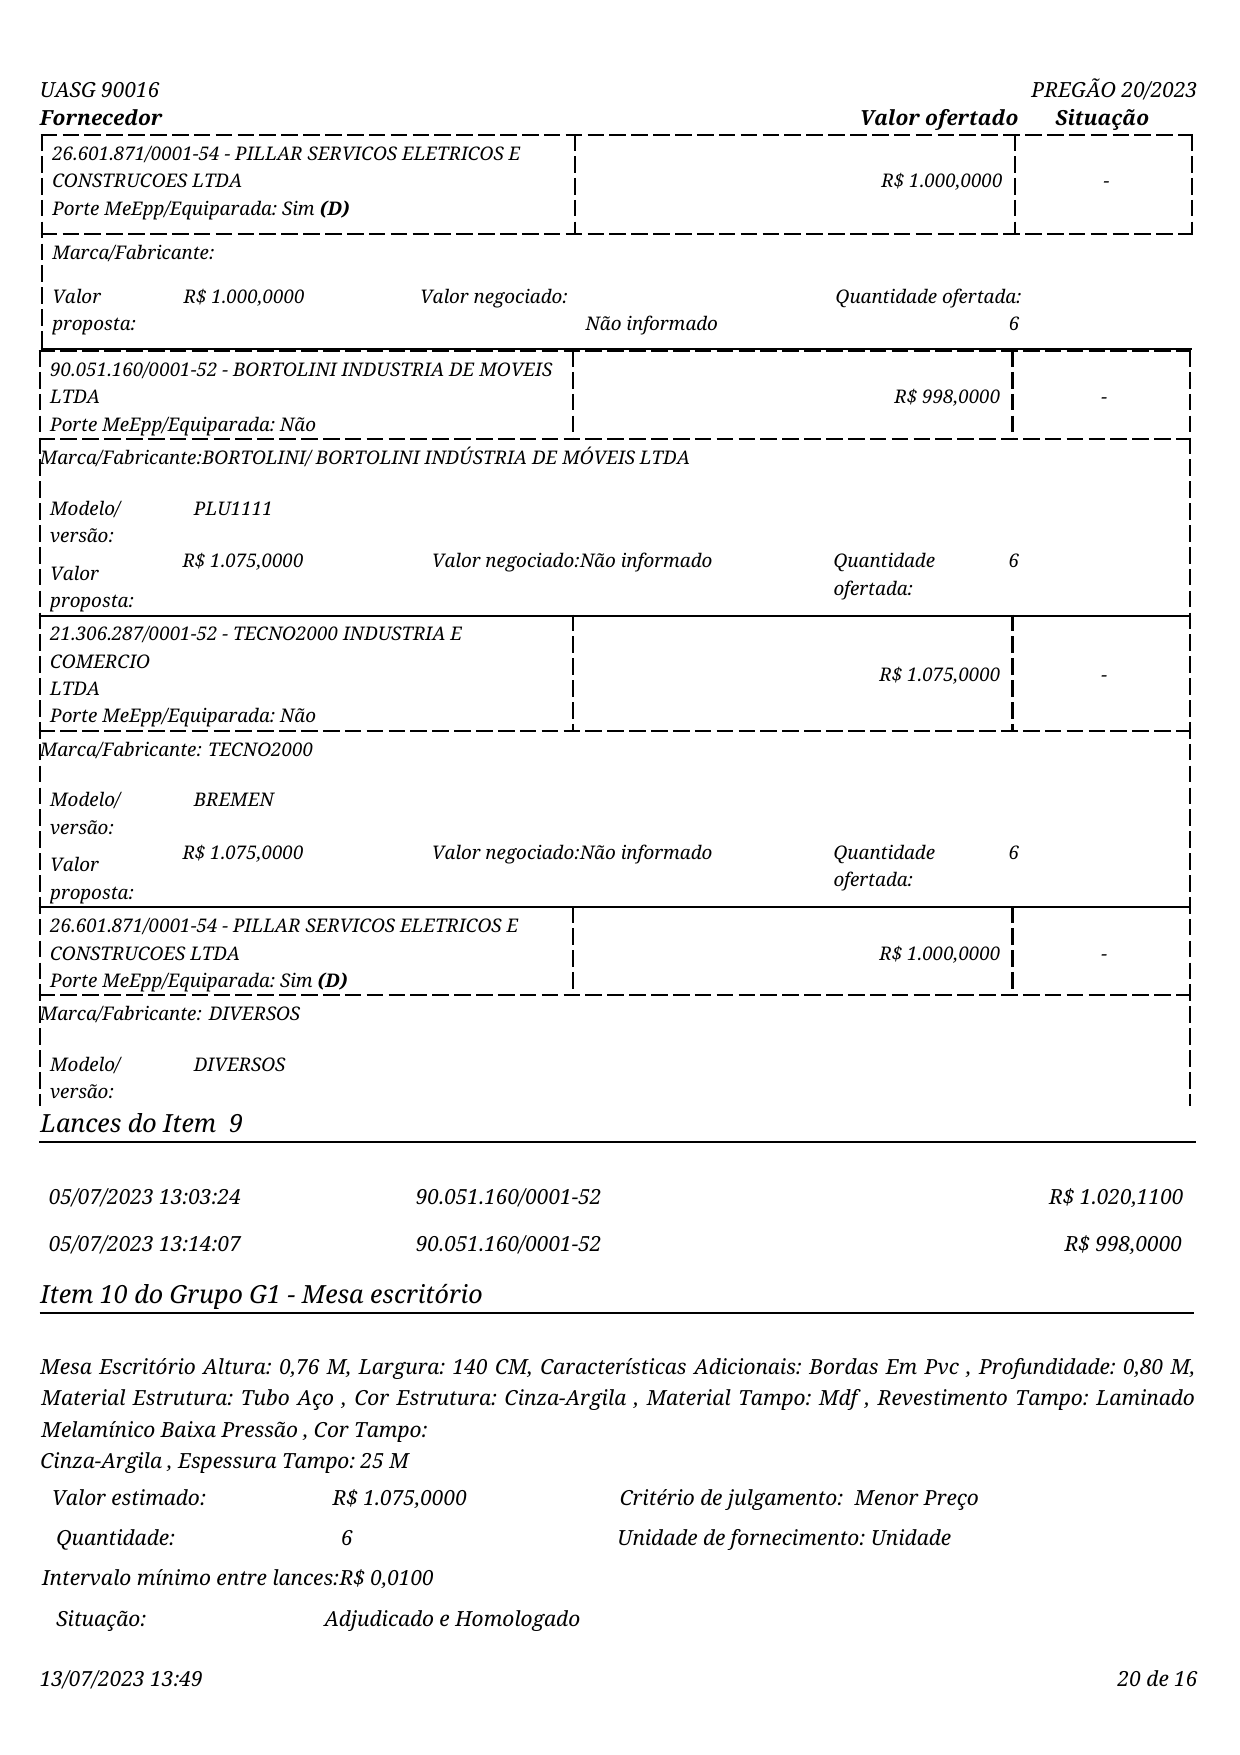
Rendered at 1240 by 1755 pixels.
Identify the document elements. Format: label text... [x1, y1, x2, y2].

table_cell Marca/Fabricante: [42, 233, 575, 277]
table_cell [833, 994, 1063, 1047]
table_cell Marca/Fabricante: TECNO2000 [40, 730, 833, 783]
table_header R$ 998,0000 [833, 350, 1012, 438]
table_cell [1064, 491, 1189, 541]
table_cell Marca/Fabricante: BORTOLINI/ BORTOLINI INDÚSTRIA DE MÓVEIS LTDA [40, 438, 833, 491]
table_cell [1064, 783, 1189, 833]
table_cell [1064, 730, 1189, 783]
table_cell [1013, 617, 1063, 730]
text Valor estimado: R$ 1.075,0000 Critério de julgamento: Menor Preço [39, 1483, 1199, 1511]
table_cell [833, 491, 1063, 541]
text Intervalo mínimo entre lances: R$ 0,0100 [39, 1563, 1199, 1592]
table_cell [833, 783, 1063, 833]
table_cell - [1064, 908, 1189, 994]
table_cell - [1064, 617, 1189, 730]
table_cell [833, 730, 1063, 783]
table_cell Modelo/versão: Valor proposta: [40, 491, 182, 614]
table_cell [1059, 233, 1192, 348]
table_cell [1064, 1047, 1189, 1106]
table_cell [833, 438, 1063, 491]
table_cell Quantidade ofertada: [833, 833, 998, 906]
table_cell DIVERSOS [182, 1047, 833, 1106]
table_cell 6 [998, 541, 1063, 614]
table_cell R$ 1.075,0000 Valor negociado: Não informado [182, 541, 833, 614]
text 05/07/2023 13:14:07 90.051.160/0001-52 R$ 998,0000 [39, 1229, 1199, 1258]
table_cell Modelo/versão: Valor proposta: [40, 783, 182, 906]
table_cell [573, 908, 833, 994]
table_header [573, 350, 833, 438]
table_cell Valor proposta: [42, 277, 183, 348]
table_header R$ 1.000,0000 [835, 134, 1014, 233]
table_cell [1013, 908, 1063, 994]
table_cell 26.601.871/0001-54 - PILLAR SERVICOS ELETRICOS E CONSTRUCOES LTDA Porte MeEpp/Equiparada: Sim (D) [40, 908, 573, 994]
table_cell Modelo/versão: [40, 1047, 182, 1106]
table_cell Não informado [575, 233, 835, 348]
table_cell BREMEN [182, 783, 833, 833]
table_cell R$ 1.000,0000 [833, 908, 1012, 994]
table_cell [1064, 438, 1189, 491]
text Lances do Item 9 [40, 1106, 1199, 1140]
table_cell Quantidade ofertada: 6 [835, 233, 1059, 348]
table_cell [1064, 541, 1189, 614]
table_header 26.601.871/0001-54 - PILLAR SERVICOS ELETRICOS E CONSTRUCOES LTDA Porte MeEpp/Equiparada: Sim (D) [42, 134, 575, 233]
table_cell [833, 1047, 1063, 1106]
table_cell R$ 1.000,0000 Valor negociado: [183, 277, 575, 348]
text Quantidade: 6 Unidade de fornecimento: Unidade [39, 1523, 1199, 1552]
table_header - [1059, 134, 1192, 233]
text Item 10 do Grupo G1 - Mesa escritório [40, 1277, 1199, 1311]
table_cell Marca/Fabricante: DIVERSOS [40, 994, 833, 1047]
table_header [1013, 350, 1063, 438]
text 05/07/2023 13:03:24 90.051.160/0001-52 R$ 1.020,1100 [39, 1182, 1199, 1211]
table_cell [1064, 994, 1189, 1047]
table_cell Quantidade ofertada: [833, 541, 998, 614]
table_header 90.051.160/0001-52 - BORTOLINI INDUSTRIA DE MOVEIS LTDA Porte MeEpp/Equiparada: Não [40, 350, 573, 438]
table_header [575, 134, 835, 233]
text Situação: Adjudicado e Homologado [39, 1604, 1199, 1632]
table_header [1015, 134, 1059, 233]
subtitle Fornecedor Valor ofertado Situação [39, 103, 1199, 132]
table_cell R$ 1.075,0000 [833, 617, 1012, 730]
table_cell [1064, 833, 1189, 906]
table_cell R$ 1.075,0000 Valor negociado: Não informado [182, 833, 833, 906]
table_cell PLU1111 [182, 491, 833, 541]
table_cell 21.306.287/0001-52 - TECNO2000 INDUSTRIA E COMERCIO LTDA Porte MeEpp/Equiparada: Não [40, 617, 573, 730]
text Mesa Escritório Altura: 0,76 M, Largura: 140 CM, Características Adicionais: Bordas Em Pvc , Profundidade: 0,80 M, Material Estrutura: Tubo Aço , Cor Estrutura: Cinza-Argila , Material Tampo: Mdf , Revestimento Tampo: Laminado Melamínico Baixa Pressão , Cor Tampo: [40, 1352, 1199, 1443]
table_cell [573, 617, 833, 730]
text Cinza-Argila , Espessura Tampo: 25 M [40, 1446, 1199, 1474]
table_cell 6 [998, 833, 1063, 906]
table_header - [1064, 350, 1189, 438]
